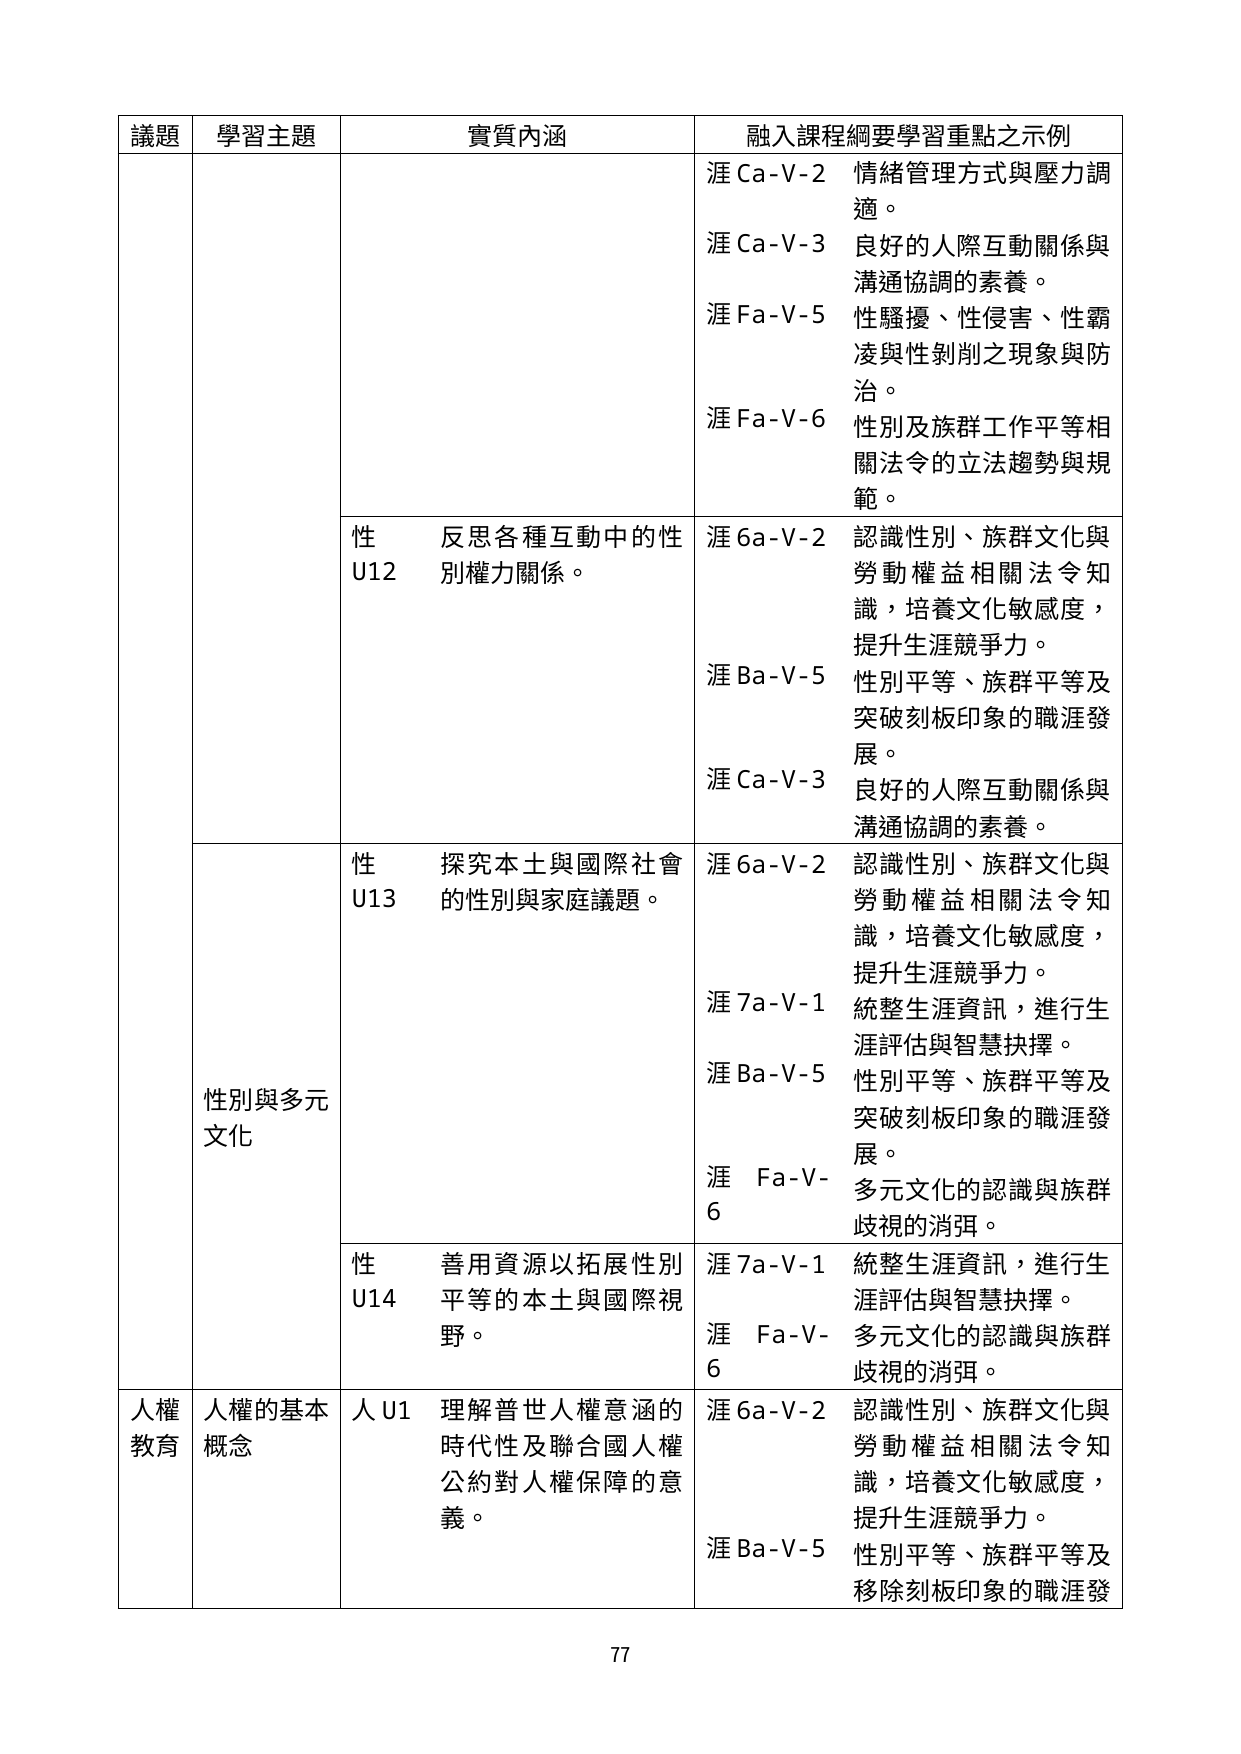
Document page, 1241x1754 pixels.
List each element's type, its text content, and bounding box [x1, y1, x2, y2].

table_cell 反思各種互動中的性別權力關係。 [429, 517, 694, 843]
table_cell 涯7a-V-1 涯 Fa-V-6 [695, 1244, 842, 1389]
table_header 學習主題 [193, 116, 340, 152]
table_cell [119, 154, 192, 1389]
table_cell 認識性別、族群文化與勞動權益相關法令知識，培養文化敏感度，提升生涯競爭力。 性別平等、族群平等及突破刻板印象的職涯發展。 良好的人際互動關係與溝通協調的素養。 [842, 517, 1122, 843]
table_cell 涯6a-V-2 涯Ba-V-5 [695, 1390, 842, 1608]
table_cell 性U12 [341, 517, 429, 843]
table_header 實質內涵 [341, 116, 694, 152]
table_cell 人權的基本概念 [193, 1390, 340, 1608]
table_cell 涯Ca-V-2 涯Ca-V-3 涯Fa-V-5 涯Fa-V-6 [695, 154, 842, 516]
table_cell 性U14 [341, 1244, 429, 1389]
table_cell [429, 154, 694, 516]
table_cell 人U1 [341, 1390, 429, 1608]
table_cell [193, 154, 340, 843]
table_cell 性U13 [341, 844, 429, 1243]
table_cell 性別與多元文化 [193, 844, 340, 1389]
table_cell 情緒管理方式與壓力調適。 良好的人際互動關係與溝通協調的素養。 性騷擾、性侵害、性霸凌與性剝削之現象與防治。 性別及族群工作平等相關法令的立法趨勢與規範。 [842, 154, 1122, 516]
table_cell [341, 154, 429, 516]
table_cell 涯6a-V-2 涯7a-V-1 涯Ba-V-5 涯 Fa-V-6 [695, 844, 842, 1243]
table_cell 認識性別、族群文化與勞動權益相關法令知識，培養文化敏感度，提升生涯競爭力。 統整生涯資訊，進行生涯評估與智慧抉擇。 性別平等、族群平等及突破刻板印象的職涯發展。 多元文化的認識與族群歧視的消弭。 [842, 844, 1122, 1243]
table_header 議題 [119, 116, 192, 152]
table_cell 理解普世人權意涵的時代性及聯合國人權公約對人權保障的意義。 [429, 1390, 694, 1608]
table_cell 認識性別、族群文化與勞動權益相關法令知識，培養文化敏感度，提升生涯競爭力。 性別平等、族群平等及移除刻板印象的職涯發 [842, 1390, 1122, 1608]
table_cell 統整生涯資訊，進行生涯評估與智慧抉擇。 多元文化的認識與族群歧視的消弭。 [842, 1244, 1122, 1389]
table_header 融入課程綱要學習重點之示例 [695, 116, 1122, 152]
table_cell 善用資源以拓展性別平等的本土與國際視野。 [429, 1244, 694, 1389]
table_cell 人權教育 [119, 1390, 192, 1608]
table_cell 涯6a-V-2 涯Ba-V-5 涯Ca-V-3 [695, 517, 842, 843]
table_cell 探究本土與國際社會的性別與家庭議題。 [429, 844, 694, 1243]
